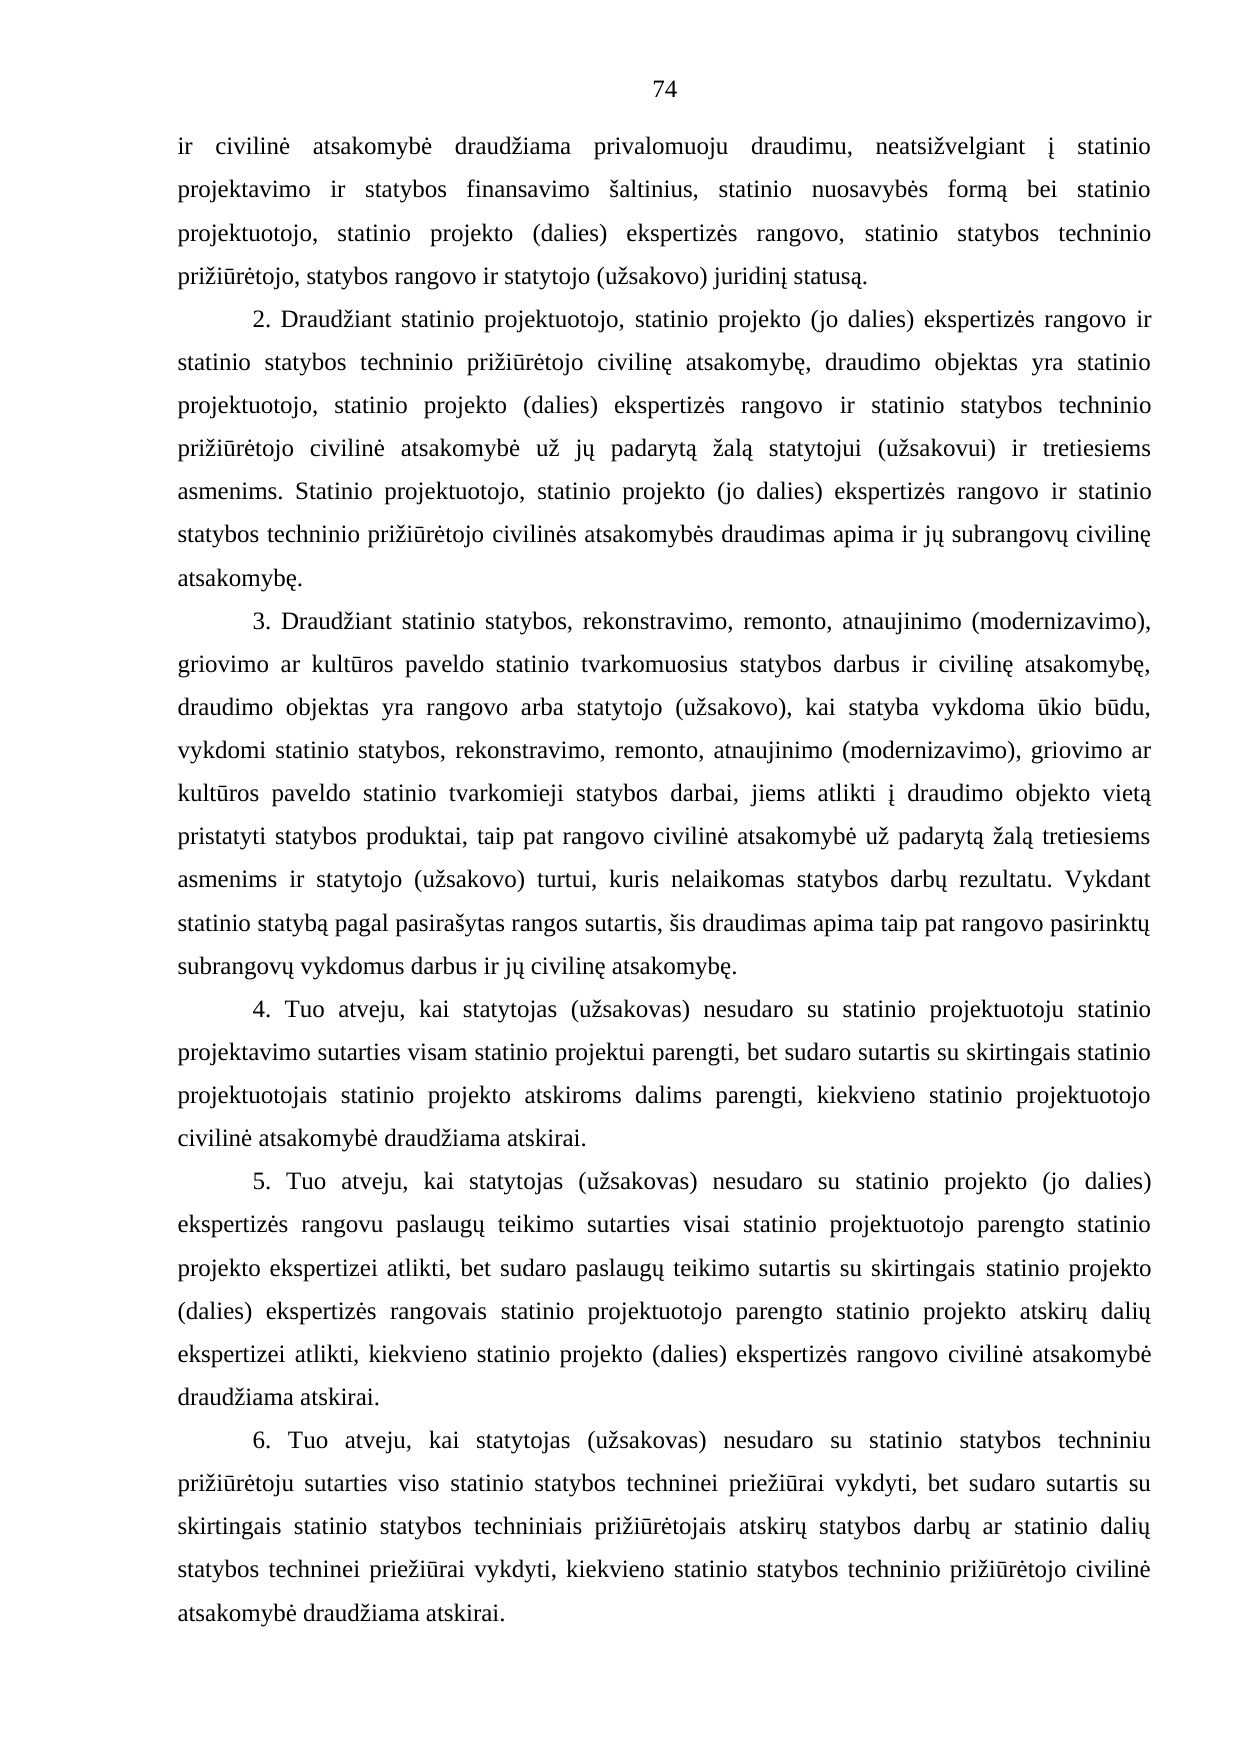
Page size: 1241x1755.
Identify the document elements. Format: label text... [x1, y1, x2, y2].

text 2. Draudžiant statinio projektuotojo, statinio projekto (jo dalies) ekspertizės rangovo ir statinio statybos techninio prižiūrėtojo civilinę atsakomybę, draudimo objektas yra statinio projektuotojo, statinio projekto (dalies) ekspertizės rangovo ir statinio statybos techninio prižiūrėtojo civilinė atsakomybė už jų padarytą žalą statytojui (užsakovui) ir tretiesiems asmenims. Statinio projektuotojo, statinio projekto (jo dalies) ekspertizės rangovo ir statinio statybos techninio prižiūrėtojo civilinės atsakomybės draudimas apima ir jų subrangovų civilinę atsakomybę. [177, 304, 1152, 591]
text 3. Draudžiant statinio statybos, rekonstravimo, remonto, atnaujinimo (modernizavimo), griovimo ar kultūros paveldo statinio tvarkomuosius statybos darbus ir civilinę atsakomybę, draudimo objektas yra rangovo arba statytojo (užsakovo), kai statyba vykdoma ūkio būdu, vykdomi statinio statybos, rekonstravimo, remonto, atnaujinimo (modernizavimo), griovimo ar kultūros paveldo statinio tvarkomieji statybos darbai, jiems atlikti į draudimo objekto vietą pristatyti statybos produktai, taip pat rangovo civilinė atsakomybė už padarytą žalą tretiesiems asmenims ir statytojo (užsakovo) turtui, kuris nelaikomas statybos darbų rezultatu. Vykdant statinio statybą pagal pasirašytas rangos sutartis, šis draudimas apima taip pat rangovo pasirinktų subrangovų vykdomus darbus ir jų civilinę atsakomybę. [177, 606, 1152, 979]
text 4. Tuo atveju, kai statytojas (užsakovas) nesudaro su statinio projektuotoju statinio projektavimo sutarties visam statinio projektui parengti, bet sudaro sutartis su skirtingais statinio projektuotojais statinio projekto atskiroms dalims parengti, kiekvieno statinio projektuotojo civilinė atsakomybė draudžiama atskirai. [177, 994, 1152, 1152]
text ir civilinė atsakomybė draudžiama privalomuoju draudimu, neatsižvelgiant į statinio projektavimo ir statybos finansavimo šaltinius, statinio nuosavybės formą bei statinio projektuotojo, statinio projekto (dalies) ekspertizės rangovo, statinio statybos techninio prižiūrėtojo, statybos rangovo ir statytojo (užsakovo) juridinį statusą. [177, 131, 1152, 289]
text 5. Tuo atveju, kai statytojas (užsakovas) nesudaro su statinio projekto (jo dalies) ekspertizės rangovu paslaugų teikimo sutarties visai statinio projektuotojo parengto statinio projekto ekspertizei atlikti, bet sudaro paslaugų teikimo sutartis su skirtingais statinio projekto (dalies) ekspertizės rangovais statinio projektuotojo parengto statinio projekto atskirų dalių ekspertizei atlikti, kiekvieno statinio projekto (dalies) ekspertizės rangovo civilinė atsakomybė draudžiama atskirai. [177, 1166, 1152, 1411]
text 6. Tuo atveju, kai statytojas (užsakovas) nesudaro su statinio statybos techniniu prižiūrėtoju sutarties viso statinio statybos techninei priežiūrai vykdyti, bet sudaro sutartis su skirtingais statinio statybos techniniais prižiūrėtojais atskirų statybos darbų ar statinio dalių statybos techninei priežiūrai vykdyti, kiekvieno statinio statybos techninio prižiūrėtojo civilinė atsakomybė draudžiama atskirai. [177, 1425, 1152, 1626]
